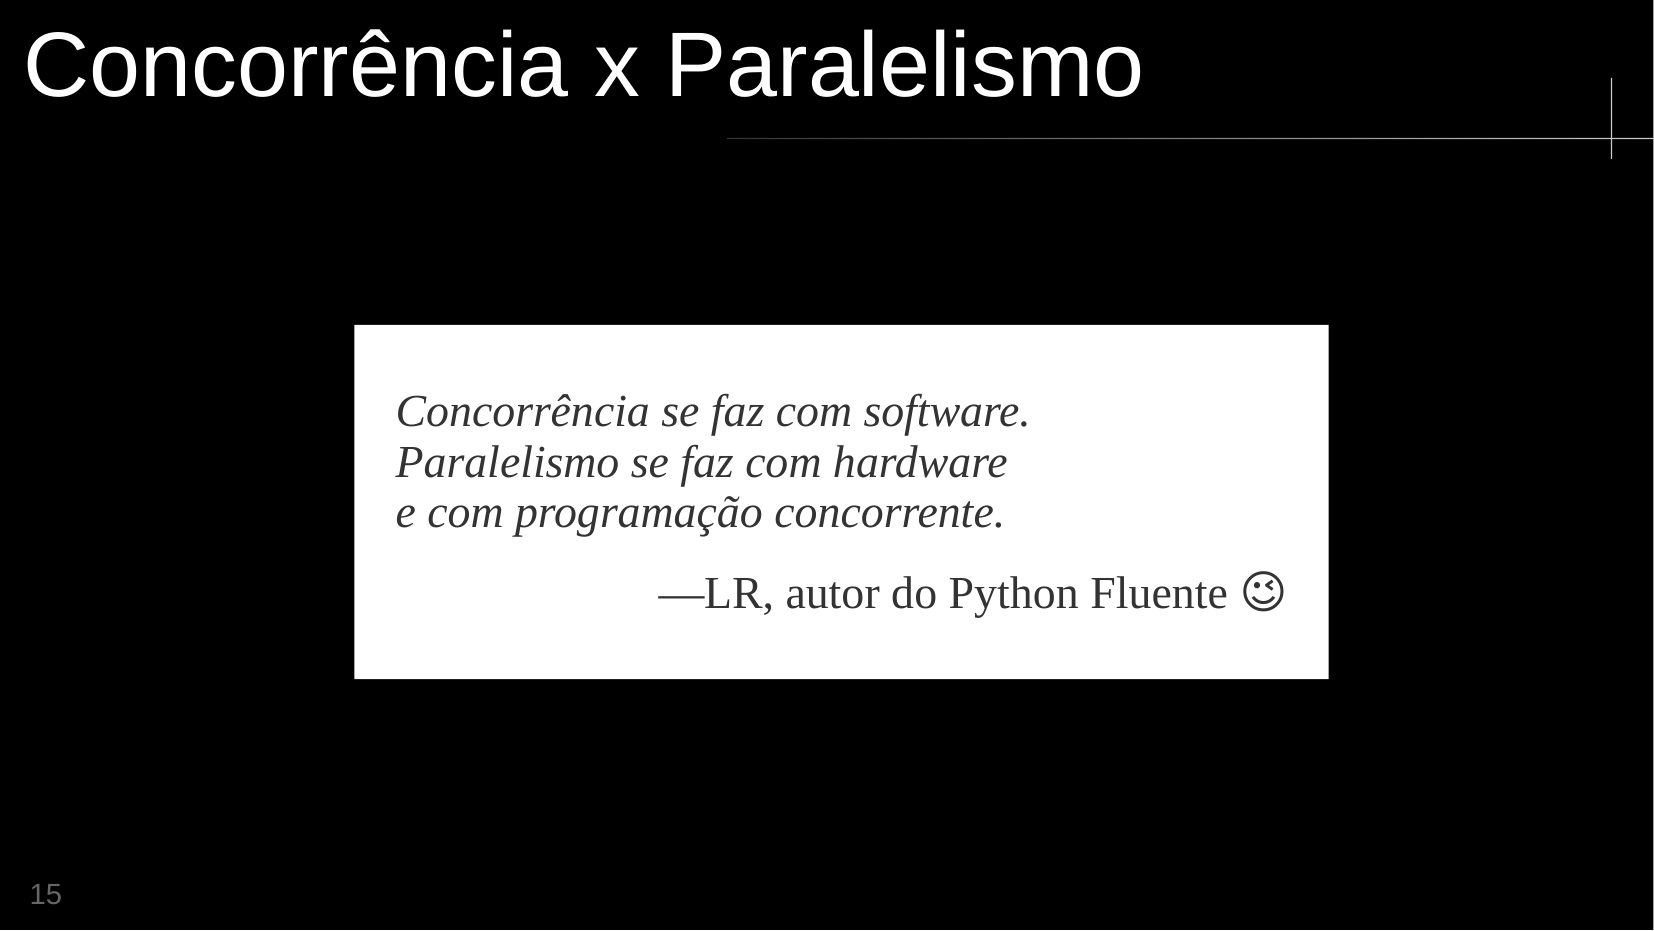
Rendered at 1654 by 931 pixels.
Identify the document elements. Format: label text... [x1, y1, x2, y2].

subtitle Concorrência se faz com software. Paralelismo se faz com hardware e com programação concorrente. —LR, autor do Python Fluente 😉 [354, 324, 1329, 680]
title Concorrência x Paralelismo [23, 11, 1589, 119]
